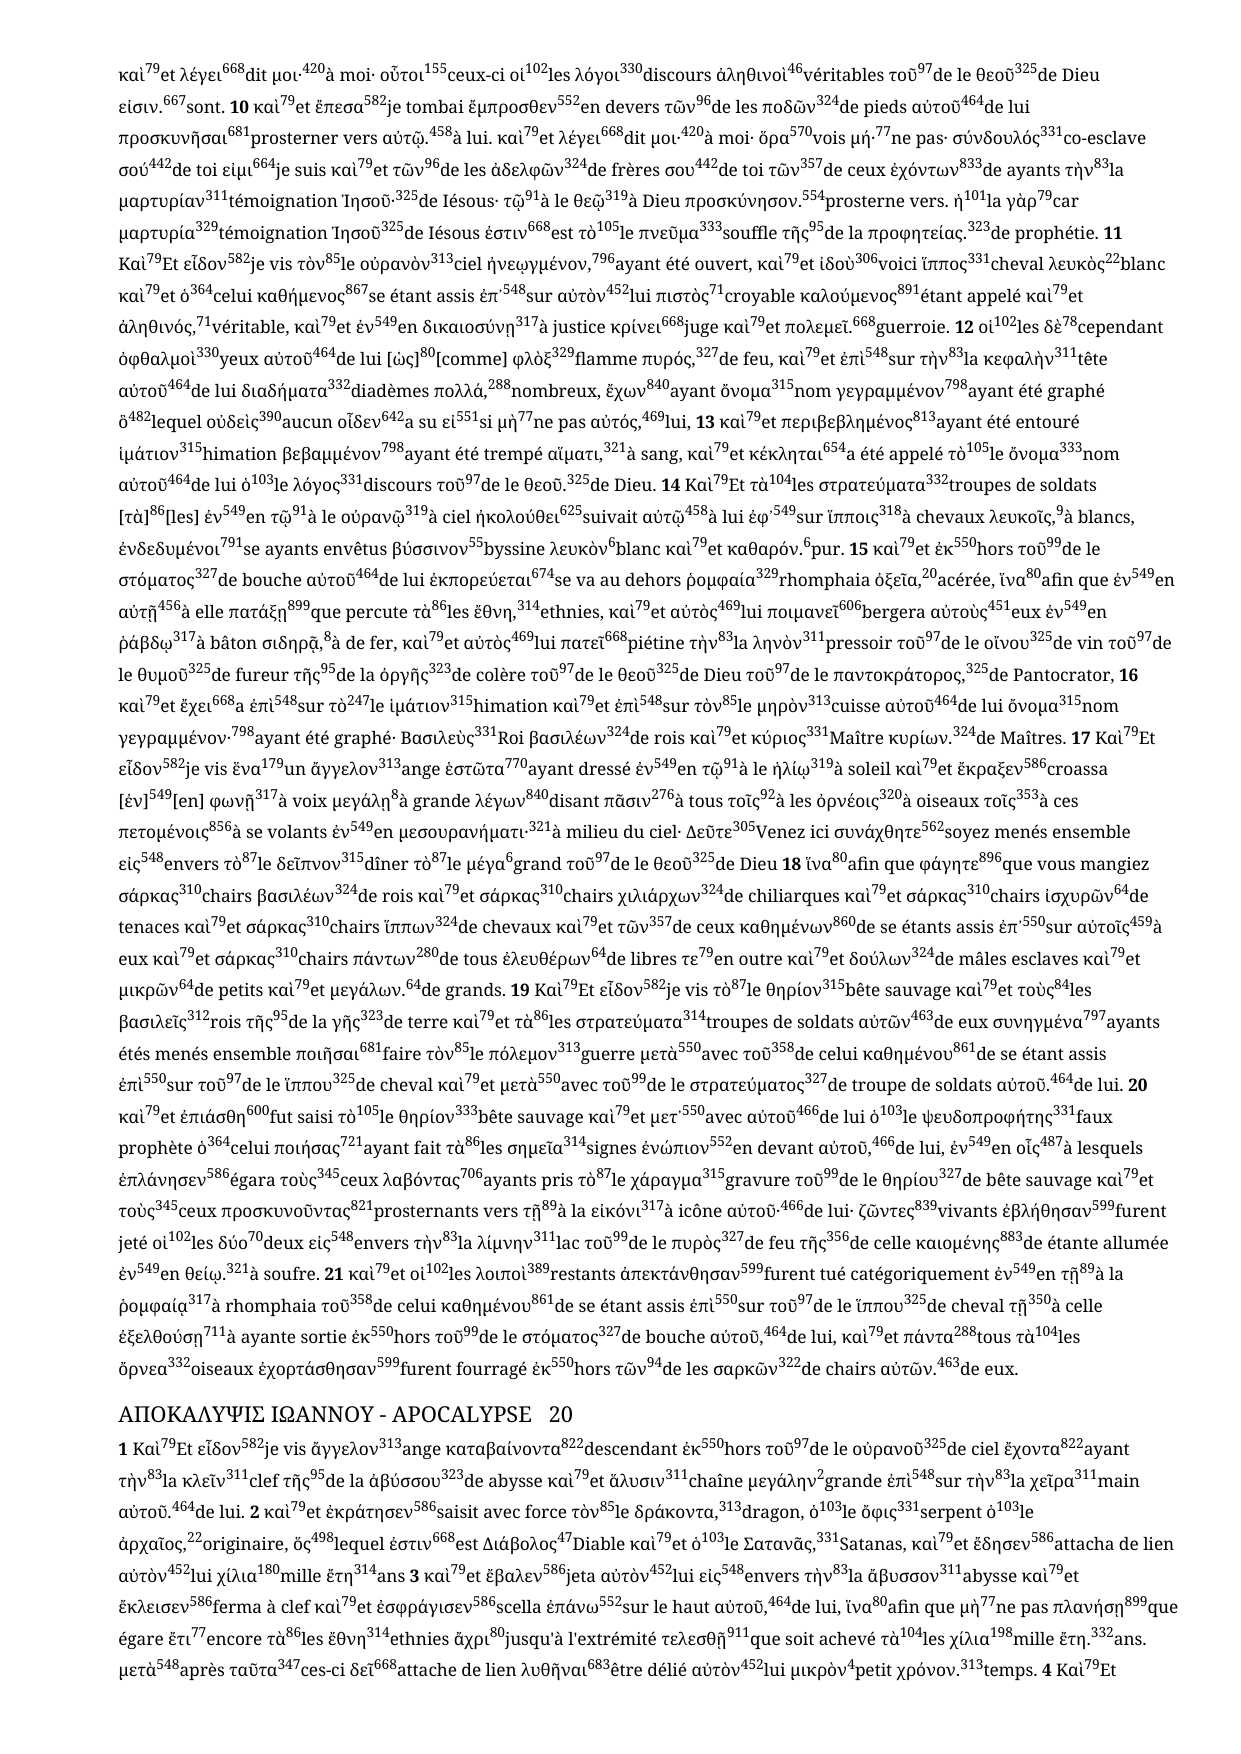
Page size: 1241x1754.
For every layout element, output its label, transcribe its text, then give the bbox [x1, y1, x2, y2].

text ΑΠΟΚΑΛΥΨΙΣ ΙΩΑΝΝΟΥ - APOCALYPSE 20 [118, 1399, 1181, 1429]
text 1 Μετὰ548Après ταῦτα347ces-ci ἤκουσα582j'écoutai ὡς80comme φωνὴν311voix μεγάλην2grande ὄχλου325de foule πολλοῦ281de nombreux ἐν549en τῷ91à le οὐρανῷ319à ciel λεγόντων·833de disants· ἁλληλουϊά·304Allélouia· ἡ101la σωτηρία329sauvetage καὶ79et ἡ101la δόξα329gloire καὶ79et ἡ101la δύναμις329puissance τοῦ97de le θεοῦ325de Dieu ἡμῶν,423de nous, 2 ὅτι80en ce que ἀληθιναὶ68véritables καὶ79et δίκαιαι68justes αἱ100les κρίσεις328jugements αὐτοῦ·464de lui· ὅτι80en ce que ἔκρινεν586jugea τὴν83la πόρνην311pornée τὴν83la μεγάλην2grande ἥτις496laquelle une quelconque ἔφθειρεν625corrompait τὴν83la γῆν311terre ἐν549en τῇ89à la πορνείᾳ317à pornation αὐτῆς,462de elle, καὶ79et ἐξεδίκησεν586vengea τὸ87le αἷμα315sang τῶν96de les δούλων324de mâles esclaves αὐτοῦ464de lui ἐκ550hors χειρὸς323de main αὐτῆς.462de elle. 3 Καὶ79Et δεύτερον77deuxièmement εἴρηκαν·641ont dit· ἁλληλουϊά·304Allélouia· καὶ79et ὁ103le καπνὸς331fumée αὐτῆς462de elle ἀναβαίνει668monte εἰς548envers τοὺς84les αἰῶνας312ères τῶν96de les αἰώνων.324de ères. 4 καὶ79et ἔπεσαν585tombèrent οἱ102les πρεσβύτεροι70plus anciens οἱ102les εἴκοσι196vingt τέσσαρες196quatre καὶ79et τὰ104les τέσσαρα198quatre ζῷα332êtres vivants καὶ79et προσεκύνησαν585prosternèrent vers τῷ91à le θεῷ319à Dieu τῷ352à celui καθημένῳ855à se étant assis ἐπὶ549sur τῷ91à le θρόνῳ319à trône λέγοντες·839disants· ἀμὴν304amen ἁλληλουϊά.304Allélouia. 5 Καὶ79Et φωνὴ329voix ἀπὸ550au loin τοῦ97de le θρόνου325de trône ἐξῆλθεν586sortit λέγουσα·838disante· αἰνεῖτε569louez τῷ91à le θεῷ319à Dieu ἡμῶν423de nous πάντες290tous οἱ108les δοῦλοι336mâles esclaves αὐτοῦ464de lui [καὶ]79[et] οἱ368ceux φοβούμενοι870se effrayants αὐτόν,452lui, οἱ108les μικροὶ75petits καὶ79et οἱ108les μεγάλοι.75grands. 6 Καὶ79Et ἤκουσα582j'écoutai ὡς80comme φωνὴν311voix ὄχλου325de foule πολλοῦ281de nombreux καὶ79et ὡς80comme φωνὴν311voix ὑδάτων326de eaux πολλῶν282de nombreux καὶ79et ὡς80comme φωνὴν311voix βροντῶν322de tonnerres ἰσχυρῶν13de tenaces λεγόντων·833de disants· ἁλληλουϊά,304Allélouia, ὅτι80en ce que ἐβασίλευσεν586fut roi κύριος331Maître ὁ103le θεὸς331Dieu [ἡμῶν]423[de nous] ὁ103le παντοκράτωρ.331Pantocrator. 7 χαίρωμεν916que nous soyons de joie καὶ79et ἀγαλλιῶμεν916que nous exultions καὶ79et δῶμεν894que nous donnions τὴν83la δόξαν311gloire αὐτῷ,458à lui, ὅτι80en ce que ἦλθεν586vint ὁ103le γάμος331mariage τοῦ99de le ἀρνίου327de petit agneau καὶ79et ἡ101la γυνὴ329femme αὐτοῦ464de lui ἡτοίμασεν586prépara ἑαυτὴν526elle-même 8 καὶ79et ἐδόθη600fut donné αὐτῇ456à elle ἵνα80afin que περιβάληται905que se entoure βύσσινον55byssine λαμπρὸν6brillant καθαρόν·6pur· τὸ105le γὰρ79car βύσσινον73byssine τὰ104les δικαιώματα332actes de justifications τῶν96de les ἁγίων64de saints ἐστίν.668est. 9 Καὶ79Et λέγει668dit μοι·420à moi· γράψον·554graphe· μακάριοι46bienheureux οἱ363ceux εἰς548envers τὸ87le δεῖπνον315dîner τοῦ97de le γάμου325de mariage τοῦ99de le ἀρνίου327de petit agneau κεκλημένοι.812ayants étés appelés. καὶ79et λέγει668dit μοι·420à moi· οὗτοι155ceux-ci οἱ102les λόγοι330discours ἀληθινοὶ46véritables τοῦ97de le θεοῦ325de Dieu εἰσιν.667sont. 10 καὶ79et ἔπεσα582je tombai ἔμπροσθεν552en devers τῶν96de les ποδῶν324de pieds αὐτοῦ464de lui προσκυνῆσαι681prosterner vers αὐτῷ.458à lui. καὶ79et λέγει668dit μοι·420à moi· ὅρα570vois μή·77ne pas· σύνδουλός331co-esclave σού442de toi εἰμι664je suis καὶ79et τῶν96de les ἀδελφῶν324de frères σου442de toi τῶν357de ceux ἐχόντων833de ayants τὴν83la μαρτυρίαν311témoignation Ἰησοῦ·325de Iésous· τῷ91à le θεῷ319à Dieu προσκύνησον.554prosterne vers. ἡ101la γὰρ79car μαρτυρία329témoignation Ἰησοῦ325de Iésous ἐστιν668est τὸ105le πνεῦμα333souffle τῆς95de la προφητείας.323de prophétie. 11 Καὶ79Et εἶδον582je vis τὸν85le οὐρανὸν313ciel ἠνεῳγμένον,796ayant été ouvert, καὶ79et ἰδοὺ306voici ἵππος331cheval λευκὸς22blanc καὶ79et ὁ364celui καθήμενος867se étant assis ἐπ᾽548sur αὐτὸν452lui πιστὸς71croyable καλούμενος891étant appelé καὶ79et ἀληθινός,71véritable, καὶ79et ἐν549en δικαιοσύνῃ317à justice κρίνει668juge καὶ79et πολεμεῖ.668guerroie. 12 οἱ102les δὲ78cependant ὀφθαλμοὶ330yeux αὐτοῦ464de lui [ὡς]80[comme] φλὸξ329flamme πυρός,327de feu, καὶ79et ἐπὶ548sur τὴν83la κεφαλὴν311tête αὐτοῦ464de lui διαδήματα332diadèmes πολλά,288nombreux, ἔχων840ayant ὄνομα315nom γεγραμμένον798ayant été graphé ὃ482lequel οὐδεὶς390aucun οἶδεν642a su εἰ551si μὴ77ne pas αὐτός,469lui, 13 καὶ79et περιβεβλημένος813ayant été entouré ἱμάτιον315himation βεβαμμένον798ayant été trempé αἵματι,321à sang, καὶ79et κέκληται654a été appelé τὸ105le ὄνομα333nom αὐτοῦ464de lui ὁ103le λόγος331discours τοῦ97de le θεοῦ.325de Dieu. 14 Καὶ79Et τὰ104les στρατεύματα332troupes de soldats [τὰ]86[les] ἐν549en τῷ91à le οὐρανῷ319à ciel ἠκολούθει625suivait αὐτῷ458à lui ἐφ᾽549sur ἵπποις318à chevaux λευκοῖς,9à blancs, ἐνδεδυμένοι791se ayants envêtus βύσσινον55byssine λευκὸν6blanc καὶ79et καθαρόν.6pur. 15 καὶ79et ἐκ550hors τοῦ99de le στόματος327de bouche αὐτοῦ464de lui ἐκπορεύεται674se va au dehors ῥομφαία329rhomphaia ὀξεῖα,20acérée, ἵνα80afin que ἐν549en αὐτῇ456à elle πατάξῃ899que percute τὰ86les ἔθνη,314ethnies, καὶ79et αὐτὸς469lui ποιμανεῖ606bergera αὐτοὺς451eux ἐν549en ῥάβδῳ317à bâton σιδηρᾷ,8à de fer, καὶ79et αὐτὸς469lui πατεῖ668piétine τὴν83la ληνὸν311pressoir τοῦ97de le οἴνου325de vin τοῦ97de le θυμοῦ325de fureur τῆς95de la ὀργῆς323de colère τοῦ97de le θεοῦ325de Dieu τοῦ97de le παντοκράτορος,325de Pantocrator, 16 καὶ79et ἔχει668a ἐπὶ548sur τὸ247le ἱμάτιον315himation καὶ79et ἐπὶ548sur τὸν85le μηρὸν313cuisse αὐτοῦ464de lui ὄνομα315nom γεγραμμένον·798ayant été graphé· Βασιλεὺς331Roi βασιλέων324de rois καὶ79et κύριος331Maître κυρίων.324de Maîtres. 17 Καὶ79Et εἶδον582je vis ἕνα179un ἄγγελον313ange ἑστῶτα770ayant dressé ἐν549en τῷ91à le ἡλίῳ319à soleil καὶ79et ἔκραξεν586croassa [ἐν]549[en] φωνῇ317à voix μεγάλῃ8à grande λέγων840disant πᾶσιν276à tous τοῖς92à les ὀρνέοις320à oiseaux τοῖς353à ces πετομένοις856à se volants ἐν549en μεσουρανήματι·321à milieu du ciel· Δεῦτε305Venez ici συνάχθητε562soyez menés ensemble εἰς548envers τὸ87le δεῖπνον315dîner τὸ87le μέγα6grand τοῦ97de le θεοῦ325de Dieu 18 ἵνα80afin que φάγητε896que vous mangiez σάρκας310chairs βασιλέων324de rois καὶ79et σάρκας310chairs χιλιάρχων324de chiliarques καὶ79et σάρκας310chairs ἰσχυρῶν64de tenaces καὶ79et σάρκας310chairs ἵππων324de chevaux καὶ79et τῶν357de ceux καθημένων860de se étants assis ἐπ᾽550sur αὐτοῖς459à eux καὶ79et σάρκας310chairs πάντων280de tous ἐλευθέρων64de libres τε79en outre καὶ79et δούλων324de mâles esclaves καὶ79et μικρῶν64de petits καὶ79et μεγάλων.64de grands. 19 Καὶ79Et εἶδον582je vis τὸ87le θηρίον315bête sauvage καὶ79et τοὺς84les βασιλεῖς312rois τῆς95de la γῆς323de terre καὶ79et τὰ86les στρατεύματα314troupes de soldats αὐτῶν463de eux συνηγμένα797ayants étés menés ensemble ποιῆσαι681faire τὸν85le πόλεμον313guerre μετὰ550avec τοῦ358de celui καθημένου861de se étant assis ἐπὶ550sur τοῦ97de le ἵππου325de cheval καὶ79et μετὰ550avec τοῦ99de le στρατεύματος327de troupe de soldats αὐτοῦ.464de lui. 20 καὶ79et ἐπιάσθη600fut saisi τὸ105le θηρίον333bête sauvage καὶ79et μετ᾽550avec αὐτοῦ466de lui ὁ103le ψευδοπροφήτης331faux prophète ὁ364celui ποιήσας721ayant fait τὰ86les σημεῖα314signes ἐνώπιον552en devant αὐτοῦ,466de lui, ἐν549en οἷς487à lesquels ἐπλάνησεν586égara τοὺς345ceux λαβόντας706ayants pris τὸ87le χάραγμα315gravure τοῦ99de le θηρίου327de bête sauvage καὶ79et τοὺς345ceux προσκυνοῦντας821prosternants vers τῇ89à la εἰκόνι317à icône αὐτοῦ·466de lui· ζῶντες839vivants ἐβλήθησαν599furent jeté οἱ102les δύο70deux εἰς548envers τὴν83la λίμνην311lac τοῦ99de le πυρὸς327de feu τῆς356de celle καιομένης883de étante allumée ἐν549en θείῳ.321à soufre. 21 καὶ79et οἱ102les λοιποὶ389restants ἀπεκτάνθησαν599furent tué catégoriquement ἐν549en τῇ89à la ῥομφαίᾳ317à rhomphaia τοῦ358de celui καθημένου861de se étant assis ἐπὶ550sur τοῦ97de le ἵππου325de cheval τῇ350à celle ἐξελθούσῃ711à ayante sortie ἐκ550hors τοῦ99de le στόματος327de bouche αὐτοῦ,464de lui, καὶ79et πάντα288tous τὰ104les ὄρνεα332oiseaux ἐχορτάσθησαν599furent fourragé ἐκ550hors τῶν94de les σαρκῶν322de chairs αὐτῶν.463de eux. [118, 59, 1181, 1381]
text 1 Καὶ79Et εἶδον582je vis ἄγγελον313ange καταβαίνοντα822descendant ἐκ550hors τοῦ97de le οὐρανοῦ325de ciel ἔχοντα822ayant τὴν83la κλεῖν311clef τῆς95de la ἀβύσσου323de abysse καὶ79et ἅλυσιν311chaîne μεγάλην2grande ἐπὶ548sur τὴν83la χεῖρα311main αὐτοῦ.464de lui. 2 καὶ79et ἐκράτησεν586saisit avec force τὸν85le δράκοντα,313dragon, ὁ103le ὄφις331serpent ὁ103le ἀρχαῖος,22originaire, ὅς498lequel ἐστιν668est Διάβολος47Diable καὶ79et ὁ103le Σατανᾶς,331Satanas, καὶ79et ἔδησεν586attacha de lien αὐτὸν452lui χίλια180mille ἔτη314ans 3 καὶ79et ἔβαλεν586jeta αὐτὸν452lui εἰς548envers τὴν83la ἄβυσσον311abysse καὶ79et ἔκλεισεν586ferma à clef καὶ79et ἐσφράγισεν586scella ἐπάνω552sur le haut αὐτοῦ,464de lui, ἵνα80afin que μὴ77ne pas πλανήσῃ899que égare ἔτι77encore τὰ86les ἔθνη314ethnies ἄχρι80jusqu'à l'extrémité τελεσθῇ911que soit achevé τὰ104les χίλια198mille ἔτη.332ans. μετὰ548après ταῦτα347ces-ci δεῖ668attache de lien λυθῆναι683être délié αὐτὸν452lui μικρὸν4petit χρόνον.313temps. 4 Καὶ79Et εἶδον582je vis θρόνους312trônes καὶ79et ἐκάθισαν585assirent ἐπ᾽548sur αὐτοὺς451eux καὶ79et κρίμα333objet de jugement ἐδόθη600fut donné αὐτοῖς,457à eux, καὶ79et τὰς82les ψυχὰς310âmes τῶν357de ceux πεπελεκισμένων806de ayants étés coupés à la hache διὰ548par le fait de τὴν83la μαρτυρίαν311témoignation Ἰησοῦ325de Iésous καὶ79et διὰ548par le fait de τὸν85le λόγον313discours τοῦ97de le θεοῦ325de Dieu καὶ79et οἵτινες497lesquels des quelconques οὐ77non προσεκύνησαν585prosternèrent vers τὸ87le θηρίον315bête sauvage οὐδὲ79non cependant τὴν83la εἰκόνα311icône αὐτοῦ466de lui καὶ79et οὐκ77non ἔλαβον585prirent τὸ87le χάραγμα315gravure ἐπὶ548sur τὸ247le μέτωπον315front καὶ79et ἐπὶ548sur τὴν83la χεῖρα311main αὐτῶν.463de eux. καὶ79et ἔζησαν585vécurent καὶ79et ἐβασίλευσαν585furent rois μετὰ550avec τοῦ97de le Χριστοῦ325de Christ χίλια180mille ἔτη.314ans. 5 οἱ102les λοιποὶ389restants τῶν96de les νεκρῶν64de morts οὐκ77non ἔζησαν585vécurent ἄχρι80jusqu'à l'extrémité τελεσθῇ911que soit achevé τὰ104les χίλια198mille ἔτη.332ans. Αὕτη362Celle-ci ἡ101la ἀνάστασις329redressement ἡ101la πρώτη.212première. 6 μακάριος71bienheureux καὶ79et ἅγιος71saint ὁ364celui ἔχων840ayant μέρος315part ἐν549en τῇ89à la ἀναστάσει317à redressement τῇ89à la πρώτῃ·206à première· ἐπὶ550sur τούτων357de ceux-ci ὁ103le δεύτερος213deuxième θάνατος331trépas οὐκ77non ἔχει668a ἐξουσίαν,311autorité, ἀλλ᾽79mais ἔσονται611se seront ἱερεῖς330sacrificateurs τοῦ97de le θεοῦ325de Dieu καὶ79et τοῦ97de le Χριστοῦ325de Christ καὶ79et βασιλεύσουσιν605seront rois μετ᾽550avec αὐτοῦ464de lui [τὰ]86[les] χίλια180mille ἔτη.314ans. 7 Καὶ79Et ὅταν80lorsque le cas échéant τελεσθῇ911que soit achevé τὰ104les χίλια198mille ἔτη,332ans, λυθήσεται619sera délié ὁ103le σατανᾶς331Satanas ἐκ550hors τῆς95de la φυλακῆς323de gardiennage αὐτοῦ464de lui 8 καὶ79et ἐξελεύσεται612se sortira πλανῆσαι681égarer τὰ86les ἔθνη314ethnies τὰ347ces ἐν549en ταῖς88à les τέσσαρσιν182à quatre γωνίαις316à coins τῆς95de la γῆς,323de terre, τὸν85le Γὼγ313Gog καὶ79et Μαγώγ,313Magog, συναγαγεῖν681mener ensemble αὐτοὺς451eux εἰς548envers τὸν85le πόλεμον,313guerre, ὧν491de lesquels ὁ103le ἀριθμὸς331nombre αὐτῶν463de eux ὡς80comme ἡ101la ἄμμος329sable τῆς95de la θαλάσσης.323de mer. 9 καὶ79et ἀνέβησαν585montèrent ἐπὶ548sur τὸ87le πλάτος315largeur τῆς95de la γῆς323de terre καὶ79et ἐκύκλωσαν585encerclèrent τὴν83la παρεμβολὴν311installation de côté τῶν96de les ἁγίων64de saints καὶ79et τὴν83la πόλιν311cité τὴν344celle ἠγαπημένην,794ayante étée aimée, καὶ79et κατέβη586descendit πῦρ333feu ἐκ550hors τοῦ97de le οὐρανοῦ325de ciel καὶ79et κατέφαγεν586mangea complètement αὐτούς.451eux. 10 καὶ79et ὁ103le διάβολος71diable ὁ364celui πλανῶν840égarant αὐτοὺς451eux ἐβλήθη600fut jeté εἰς548envers τὴν83la λίμνην311lac τοῦ99de le πυρὸς327de feu καὶ79et θείου327de soufre ὅπου77là où καὶ77aussi τὸ105le θηρίον333bête sauvage καὶ79et ὁ103le ψευδοπροφήτης,331faux prophète, καὶ79et βασανισθήσονται618seront torturé ἡμέρας323de journée καὶ79et νυκτὸς323de nuit εἰς548envers τοὺς84les αἰῶνας312ères τῶν96de les αἰώνων.324de ères. 11 Καὶ79Et εἶδον582je vis θρόνον313trône μέγαν4grand λευκὸν4blanc καὶ79et τὸν346celui καθήμενον849se étant assis ἐπ᾽550sur αὐτοῦ,464de lui, οὗ492de lequel ἀπὸ550au loin τοῦ99de le προσώπου327de face ἔφυγεν586fuit ἡ101la γῆ329terre καὶ79et ὁ103le οὐρανὸς331ciel καὶ79et τόπος331lieu οὐχ77non εὑρέθη600fut trouvé αὐτοῖς.457à eux. 12 καὶ79et εἶδον582je vis τοὺς84les νεκρούς,52morts, τοὺς84les μεγάλους52grands καὶ79et τοὺς84les μικρούς,52petits, ἑστῶτας769ayants dressés ἐνώπιον552en devant τοῦ97de le θρόνου.325de trône. καὶ79et βιβλία332papiers de bibles ἠνοίχθησαν,599furent ouvert, καὶ79et ἄλλο134autre βιβλίον333papier de bible ἠνεῴχθη,600fut ouvert, ὅ500lequel ἐστιν668est τῆς356de celle ζωῆς,323de vie, καὶ79et ἐκρίθησαν599furent jugé οἱ102les νεκροὶ70morts ἐκ550hors τῶν359de ces γεγραμμένων808de ayants étés graphés ἐν549en τοῖς92à les βιβλίοις320à papiers de bibles κατὰ548selon τὰ86les ἔργα314travaux αὐτῶν.463de eux. 13 καὶ79et ἔδωκεν586donna ἡ101la θάλασσα329mer τοὺς84les νεκροὺς52morts τοὺς479ceux ἐν549en αὐτῇ456à elle καὶ79et ὁ103le θάνατος331trépas καὶ79et ὁ103le ᾅδης331séjour des morts ἔδωκαν585donnèrent τοὺς84les νεκροὺς52morts τοὺς479ceux ἐν549en αὐτοῖς,457à eux, καὶ79et ἐκρίθησαν599furent jugé ἕκαστος390chacun κατὰ548selon τὰ86les ἔργα314travaux αὐτῶν.463de eux. 14 καὶ79et ὁ103le θάνατος331trépas καὶ79et ὁ103le ᾅδης331séjour des morts ἐβλήθησαν599furent jeté εἰς548envers τὴν83la λίμνην311lac τοῦ99de le πυρός.327de feu. οὗτος156celui-ci ὁ103le θάνατος331trépas ὁ103le δεύτερός213deuxième ἐστιν,668est, ἡ101la λίμνη329lac τοῦ99de le πυρός.327de feu. 15 καὶ79et εἴ80si τις390un quelconque οὐχ77non εὑρέθη600fut trouvé ἐν549en τῇ89à la βίβλῳ317à bible τῆς95de la ζωῆς323de vie γεγραμμένος,813ayant été graphé, ἐβλήθη600fut jeté εἰς548envers τὴν83la λίμνην311lac τοῦ99de le πυρός.327de feu. [118, 1433, 1181, 1682]
